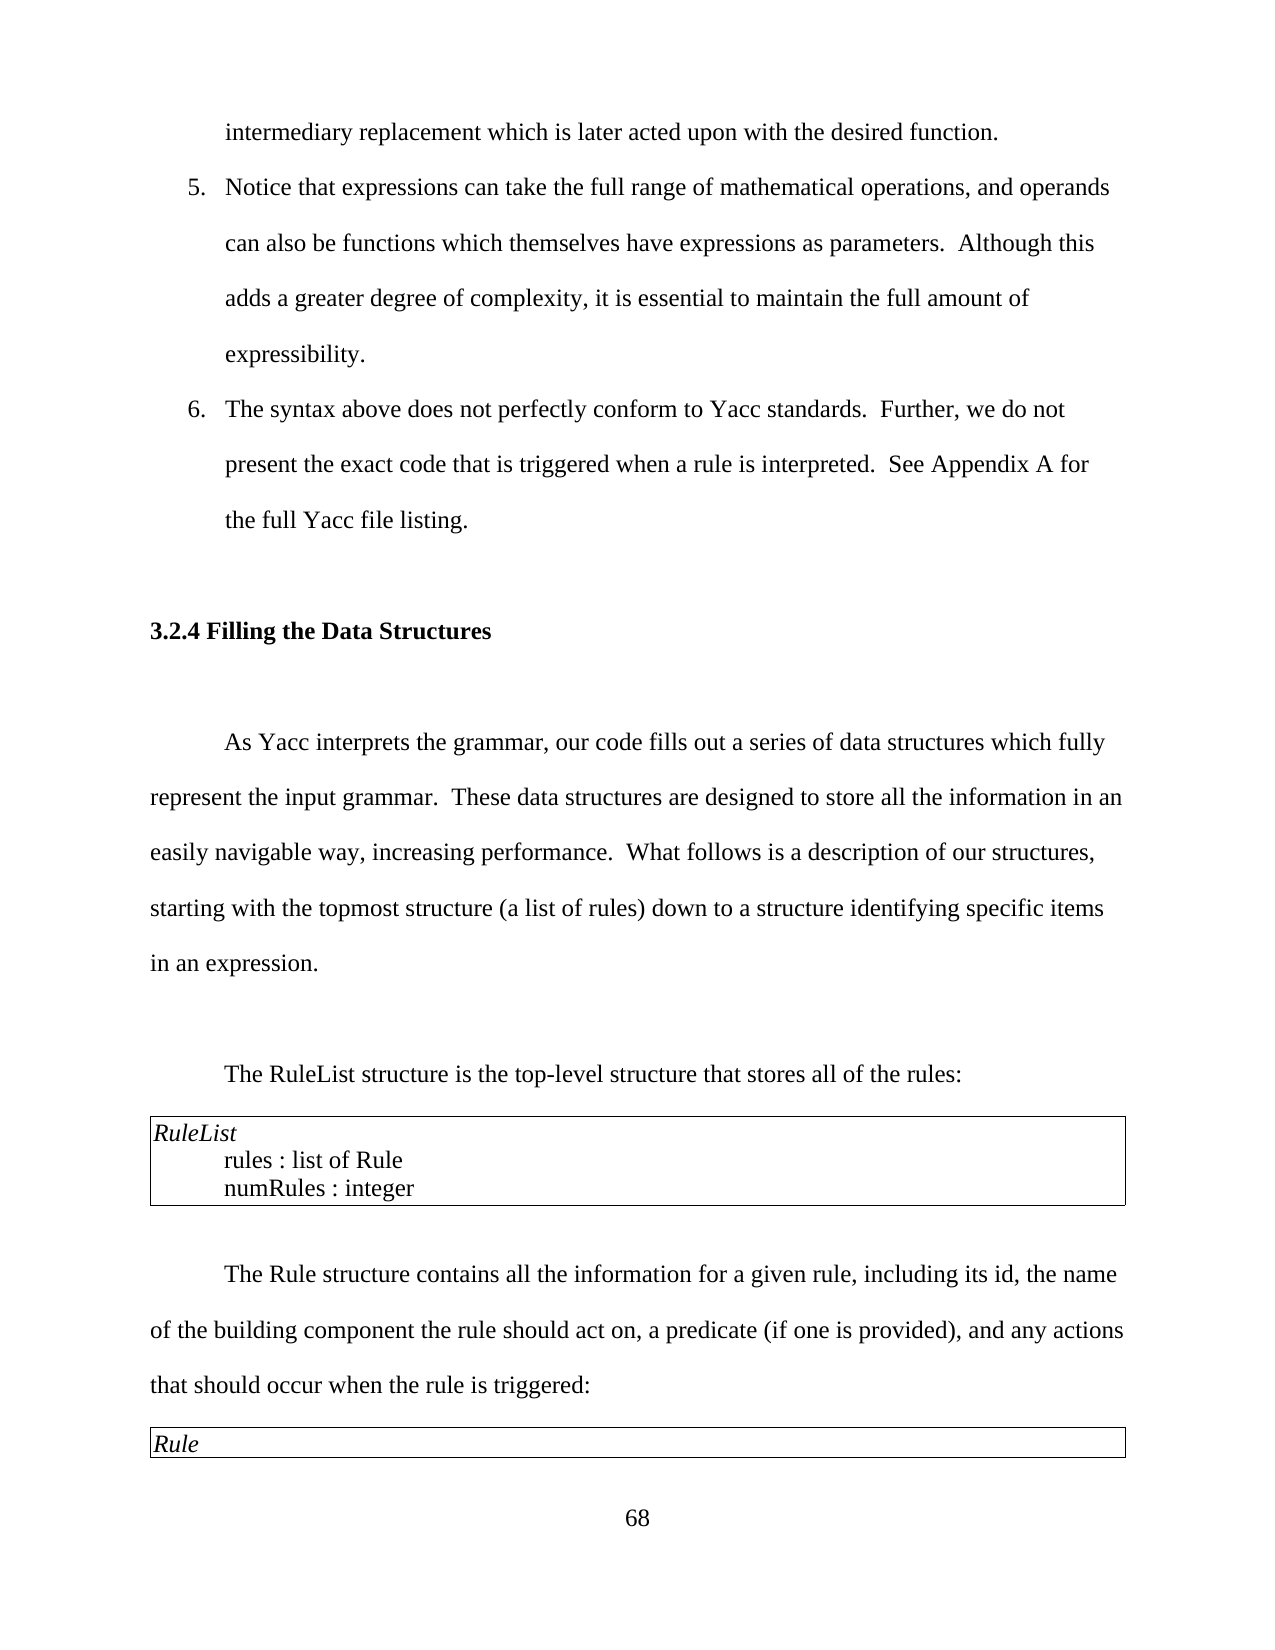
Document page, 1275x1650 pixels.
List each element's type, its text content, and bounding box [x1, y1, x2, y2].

text As Yacc interprets the grammar, our code fills out a series of data structures which fully represent the input grammar. These data structures are designed to store all the information in an easily navigable way, increasing performance. What follows is a description of our structures, starting with the topmost structure (a list of rules) down to a structure identifying specific items in an expression. [150, 728, 1125, 977]
text The Rule structure contains all the information for a given rule, including its id, the name of the building component the rule should act on, a predicate (if one is provided), and any actions that should occur when the rule is triggered: [150, 1260, 1125, 1399]
text RuleList [151, 1117, 1125, 1143]
text The RuleList structure is the top-level structure that stores all of the rules: [150, 1060, 1125, 1088]
text numRules : integer [151, 1171, 1125, 1205]
text 3.2.4 Filling the Data Structures [150, 617, 1125, 644]
list intermediary replacement which is later acted upon with the desired function. [187, 118, 1125, 146]
list The syntax above does not perfectly conform to Yacc standards. Further, we do not present the exact code that is triggered when a rule is interpreted. See Appendix A for the full Yacc file listing. [187, 395, 1125, 534]
text rules : list of Rule [151, 1143, 1125, 1171]
text Rule [151, 1428, 1125, 1457]
list Notice that expressions can take the full range of mathematical operations, and operands can also be functions which themselves have expressions as parameters. Although this adds a greater degree of complexity, it is essential to maintain the full amount of expressibility. [187, 173, 1125, 367]
